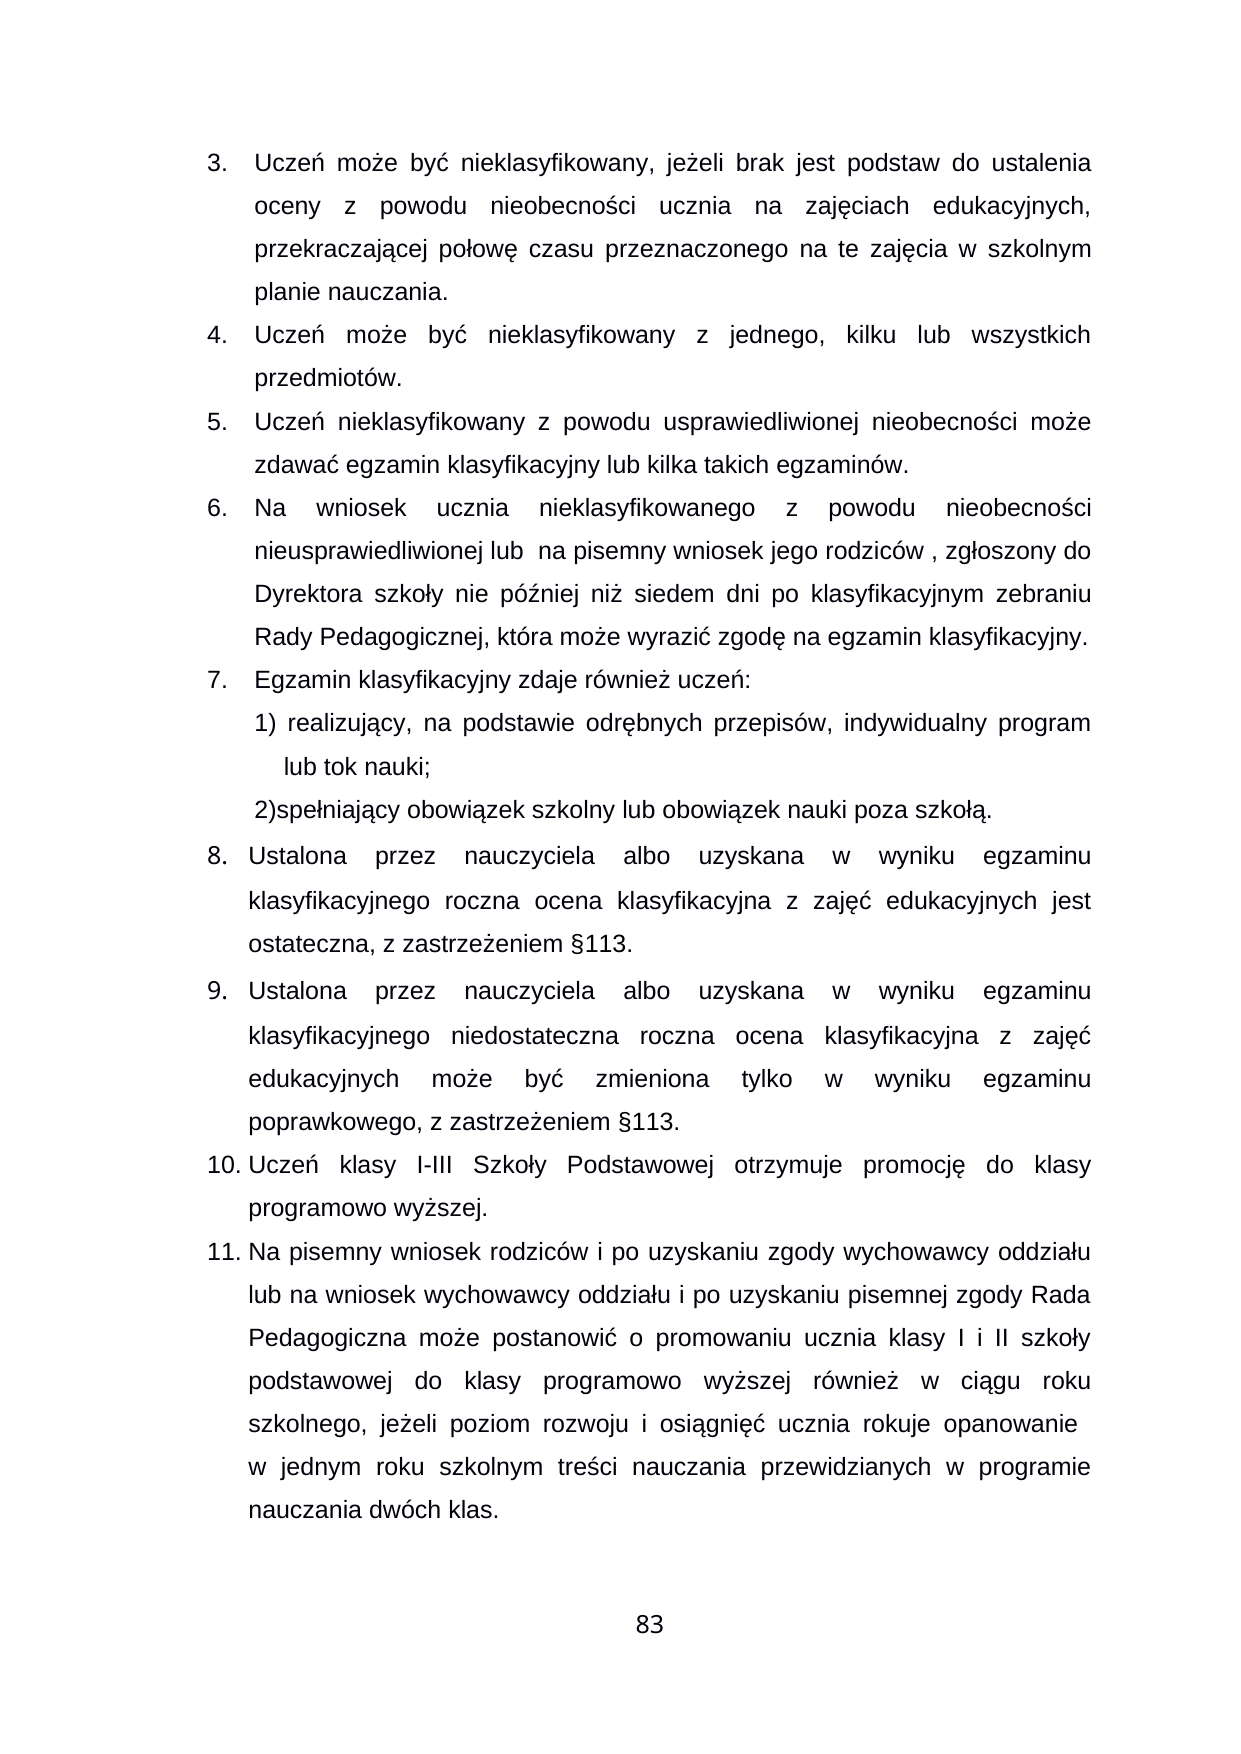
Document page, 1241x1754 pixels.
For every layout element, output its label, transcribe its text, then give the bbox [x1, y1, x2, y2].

list realizujący, na podstawie odrębnych przepisów, indywidualny program lub tok nauki; [254, 708, 1092, 780]
list Uczeń klasy I-III Szkoły Podstawowej otrzymuje promocję do klasy programowo wyższej. [207, 1150, 1092, 1222]
list spełniający obowiązek szkolny lub obowiązek nauki poza szkołą. [254, 794, 1092, 823]
list Na pisemny wniosek rodziców i po uzyskaniu zgody wychowawcy oddziału lub na wniosek wychowawcy oddziału i po uzyskaniu pisemnej zgody Rada Pedagogiczna może postanowić o promowaniu ucznia klasy I i II szkoły podstawowej do klasy programowo wyższej również w ciągu roku szkolnego, jeżeli poziom rozwoju i osiągnięć ucznia rokuje opanowanie w jednym roku szkolnym treści nauczania przewidzianych w programie nauczania dwóch klas. [207, 1236, 1092, 1524]
list Uczeń może być nieklasyfikowany, jeżeli brak jest podstaw do ustalenia oceny z powodu nieobecności ucznia na zajęciach edukacyjnych, przekraczającej połowę czasu przeznaczonego na te zajęcia w szkolnym planie nauczania. [207, 148, 1092, 306]
list Uczeń nieklasyfikowany z powodu usprawiedliwionej nieobecności może zdawać egzamin klasyfikacyjny lub kilka takich egzaminów. [207, 406, 1092, 478]
list Ustalona przez nauczyciela albo uzyskana w wyniku egzaminu klasyfikacyjnego niedostateczna roczna ocena klasyfikacyjna z zajęć edukacyjnych może być zmieniona tylko w wyniku egzaminu poprawkowego, z zastrzeżeniem §113. [207, 972, 1092, 1136]
list Uczeń może być nieklasyfikowany z jednego, kilku lub wszystkich przedmiotów. [207, 320, 1092, 392]
list Na wniosek ucznia nieklasyfikowanego z powodu nieobecności nieusprawiedliwionej lub na pisemny wniosek jego rodziców , zgłoszony do Dyrektora szkoły nie później niż siedem dni po klasyfikacyjnym zebraniu Rady Pedagogicznej, która może wyrazić zgodę na egzamin klasyfikacyjny. [207, 493, 1092, 651]
list Egzamin klasyfikacyjny zdaje również uczeń: [207, 665, 1092, 694]
list Ustalona przez nauczyciela albo uzyskana w wyniku egzaminu klasyfikacyjnego roczna ocena klasyfikacyjna z zajęć edukacyjnych jest ostateczna, z zastrzeżeniem §113. [207, 838, 1092, 958]
